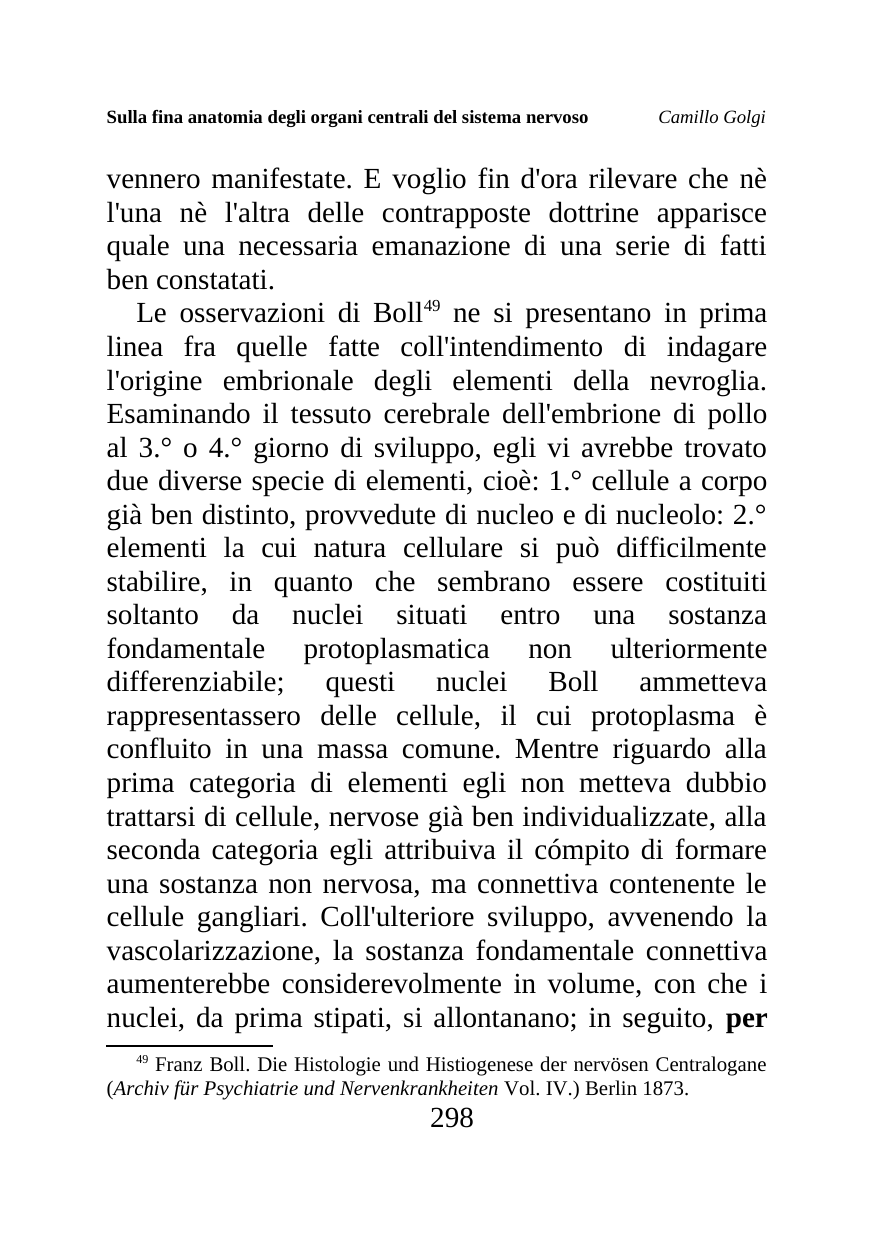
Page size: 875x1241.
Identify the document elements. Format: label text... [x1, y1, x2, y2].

text vennero manifestate. E voglio fin d'ora rilevare che nè l'una nè l'altra delle contrapposte dottrine apparisce quale una necessaria emanazione di una serie di fatti ben constatati. [106, 161, 768, 296]
text Le osservazioni di Boll ne si presentano in prima linea fra quelle fatte coll'intendimento di indagare l'origine embrionale degli elementi della nevroglia. Esaminando il tessuto cerebrale dell'embrione di pollo al 3.° o 4.° giorno di sviluppo, egli vi avrebbe trovato due diverse specie di elementi, cioè: 1.° cellule a corpo già ben distinto, provvedute di nucleo e di nucleolo: 2.° elementi la cui natura cellulare si può difficilmente stabilire, in quanto che sembrano essere costituiti soltanto da nuclei situati entro una sostanza fondamentale protoplasmatica non ulteriormente differenziabile; questi nuclei Boll ammetteva rappresentassero delle cellule, il cui protoplasma è confluito in una massa comune. Mentre riguardo alla prima categoria di elementi egli non metteva dubbio trattarsi di cellule, nervose già ben individualizzate, alla seconda categoria egli attribuiva il cómpito di formare una sostanza non nervosa, ma connettiva contenente le cellule gangliari. Coll'ulteriore sviluppo, avvenendo la vascolarizzazione, la sostanza fondamentale connettiva aumenterebbe considerevolmente in volume, con che i nuclei, da prima stipati, si allontanano; in seguito, per [106, 296, 768, 1033]
text Franz Boll. Die Histologie und Histiogenese der nervösen Centralogane (Archiv für Psychiatrie und Nervenkrankheiten Vol. IV.) Berlin 1873. [106, 1052, 768, 1100]
